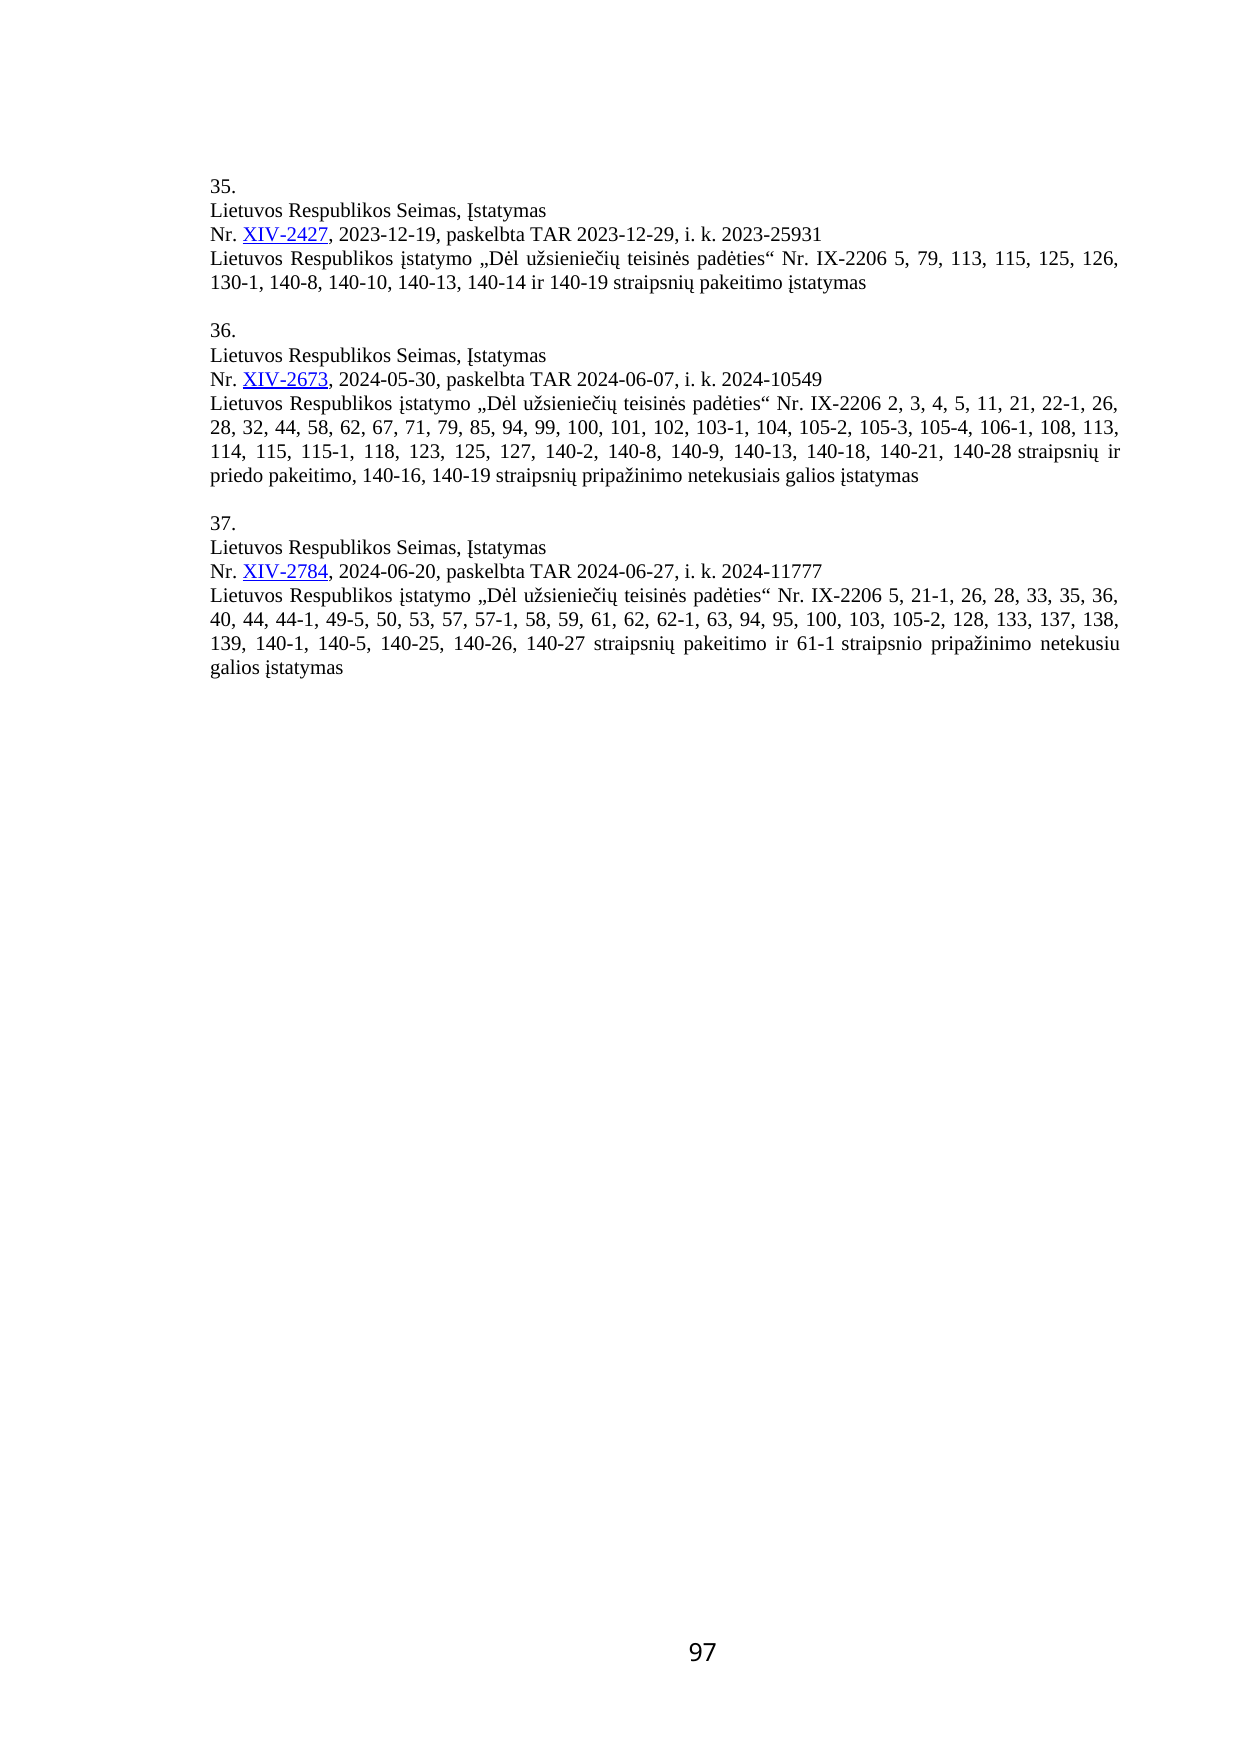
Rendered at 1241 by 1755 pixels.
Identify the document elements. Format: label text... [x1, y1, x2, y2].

text Lietuvos Respublikos Seimas, Įstatymas [210, 198, 1120, 222]
text Lietuvos Respublikos įstatymo „Dėl užsieniečių teisinės padėties“ Nr. IX-2206 5, 21-1, 26, 28, 33, 35, 36, 40, 44, 44-1, 49-5, 50, 53, 57, 57-1, 58, 59, 61, 62, 62-1, 63, 94, 95, 100, 103, 105-2, 128, 133, 137, 138, 139, 140-1, 140-5, 140-25, 140-26, 140-27 straipsnių pakeitimo ir 61-1 straipsnio pripažinimo netekusiu galios įstatymas [210, 583, 1120, 679]
text Lietuvos Respublikos įstatymo „Dėl užsieniečių teisinės padėties“ Nr. IX-2206 5, 79, 113, 115, 125, 126, 130-1, 140-8, 140-10, 140-13, 140-14 ir 140-19 straipsnių pakeitimo įstatymas [210, 246, 1120, 294]
text Nr. XIV-2673, 2024-05-30, paskelbta TAR 2024-06-07, i. k. 2024-10549 [210, 367, 1120, 391]
text Lietuvos Respublikos Seimas, Įstatymas [210, 342, 1120, 367]
text 36. [210, 318, 1120, 342]
text 35. [210, 174, 1120, 198]
text Lietuvos Respublikos Seimas, Įstatymas [210, 535, 1120, 559]
text Lietuvos Respublikos įstatymo „Dėl užsieniečių teisinės padėties“ Nr. IX-2206 2, 3, 4, 5, 11, 21, 22-1, 26, 28, 32, 44, 58, 62, 67, 71, 79, 85, 94, 99, 100, 101, 102, 103-1, 104, 105-2, 105-3, 105-4, 106-1, 108, 113, 114, 115, 115-1, 118, 123, 125, 127, 140-2, 140-8, 140-9, 140-13, 140-18, 140-21, 140-28 straipsnių ir priedo pakeitimo, 140-16, 140-19 straipsnių pripažinimo netekusiais galios įstatymas [210, 391, 1120, 487]
text Nr. XIV-2427, 2023-12-19, paskelbta TAR 2023-12-29, i. k. 2023-25931 [210, 222, 1120, 246]
text Nr. XIV-2784, 2024-06-20, paskelbta TAR 2024-06-27, i. k. 2024-11777 [210, 559, 1120, 583]
text 37. [210, 511, 1120, 535]
